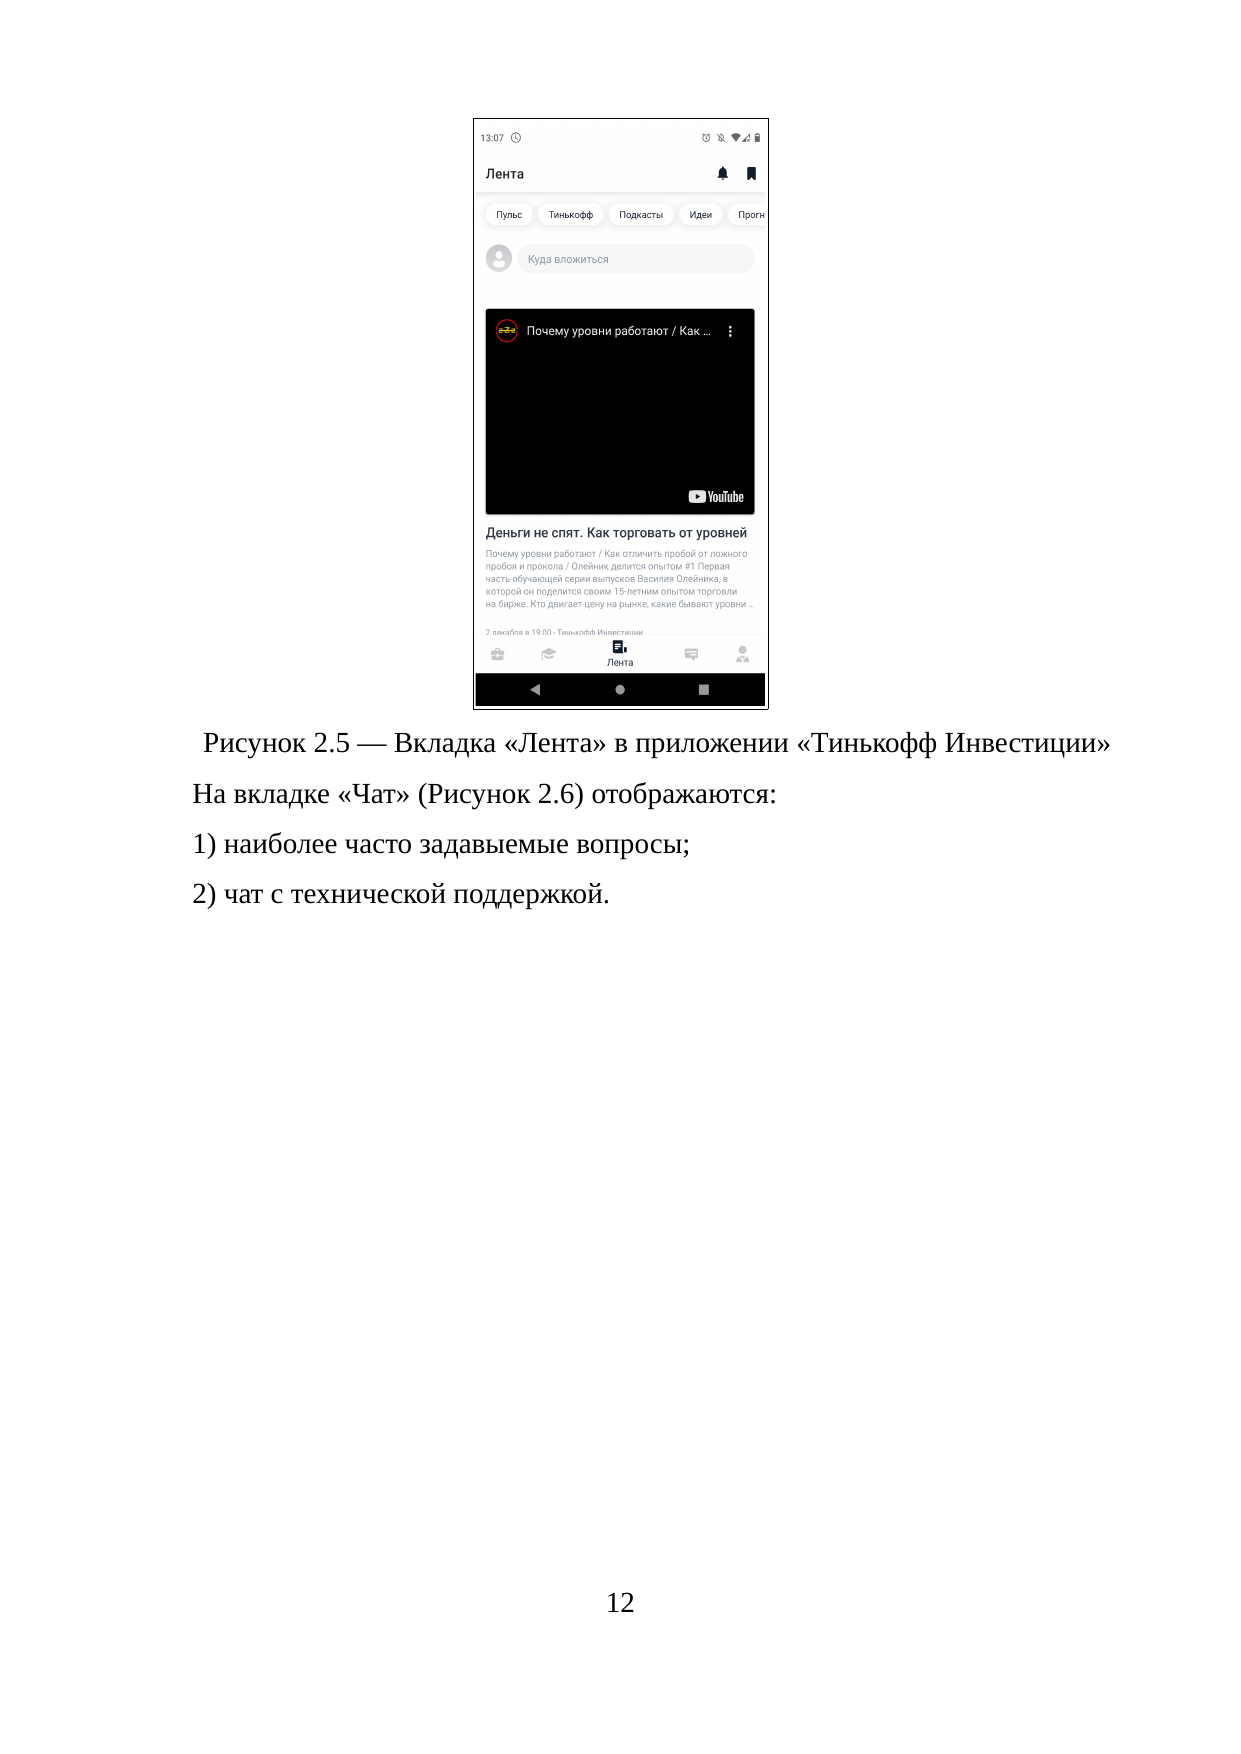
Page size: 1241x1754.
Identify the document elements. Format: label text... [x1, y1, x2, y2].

text 1) наиболее часто задавыемые вопросы; [118, 826, 1122, 859]
text На вкладке «Чат» (Рисунок 2.6) отображаются: [118, 776, 1122, 809]
text Рисунок 2.5 — Вкладка «Лента» в приложении «Тинькофф Инвестиции» [118, 706, 1122, 759]
picture [475, 121, 765, 706]
text 2) чат с технической поддержкой. [118, 876, 1122, 910]
